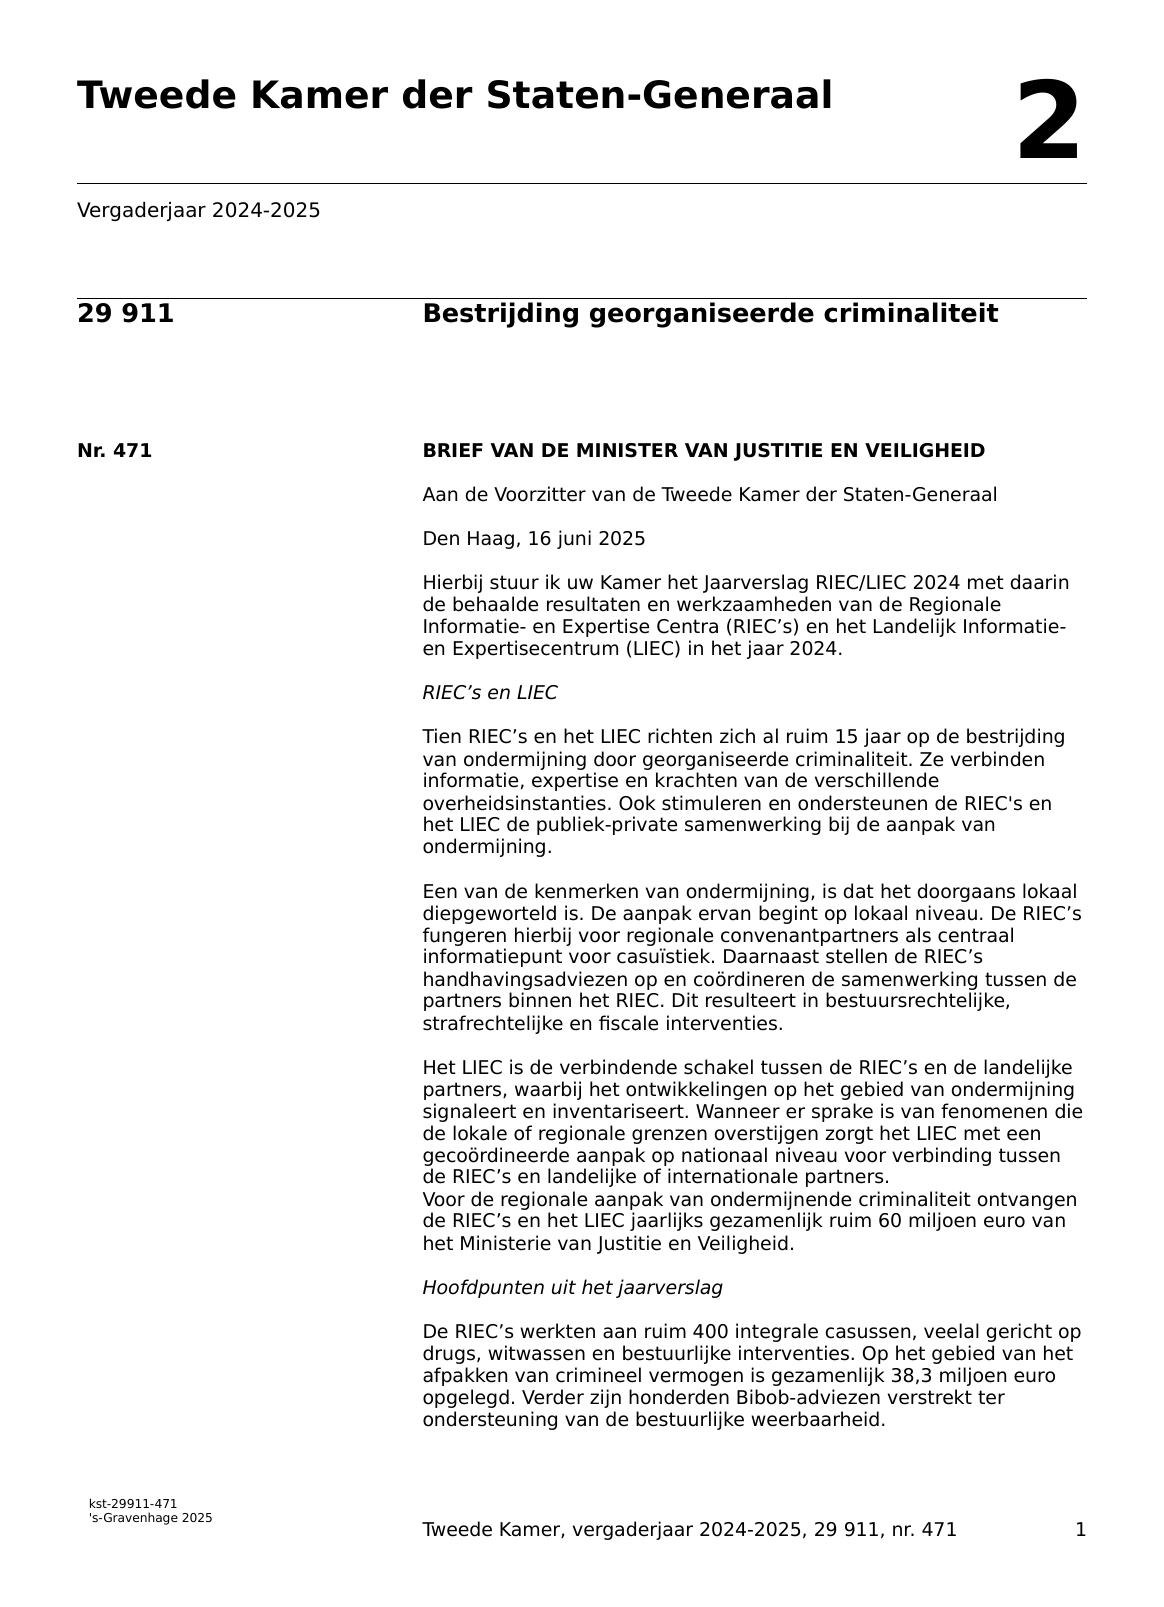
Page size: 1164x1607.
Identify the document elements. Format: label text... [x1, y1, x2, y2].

table_header Tweede Kamer der Staten-Generaal [77, 59, 886, 183]
subtitle Hoofdpunten uit het jaarverslag [422, 1277, 1087, 1298]
text kst-29911-471 [88, 1497, 323, 1511]
subtitle Nr. 471 BRIEF VAN DE MINISTER VAN JUSTITIE EN VEILIGHEID [77, 440, 1087, 462]
text De RIEC’s werkten aan ruim 400 integrale casussen, veelal gericht op drugs, witwassen en bestuurlijke interventies. Op het gebied van het afpakken van crimineel vermogen is gezamenlijk 38,3 miljoen euro opgelegd. Verder zijn honderden Bibob-adviezen verstrekt ter ondersteuning van de bestuurlijke weerbaarheid. [422, 1321, 1087, 1431]
text Voor de regionale aanpak van ondermijnende criminaliteit ontvangen de RIEC’s en het LIEC jaarlijks gezamenlijk ruim 60 miljoen euro van het Ministerie van Justitie en Veiligheid. [422, 1188, 1087, 1254]
table_header 2 [886, 59, 1087, 183]
text 's-Gravenhage 2025 [88, 1511, 323, 1525]
text Hierbij stuur ik uw Kamer het Jaarverslag RIEC/LIEC 2024 met daarin de behaalde resultaten en werkzaamheden van de Regionale Informatie- en Expertise Centra (RIEC’s) en het Landelijk Informatie- en Expertisecentrum (LIEC) in het jaar 2024. [422, 572, 1087, 660]
text Den Haag, 16 juni 2025 [422, 528, 1087, 550]
text Tien RIEC’s en het LIEC richten zich al ruim 15 jaar op de bestrijding van ondermijning door georganiseerde criminaliteit. Ze verbinden informatie, expertise en krachten van de verschillende overheidsinstanties. Ook stimuleren en ondersteunen de RIEC's en het LIEC de publiek-private samenwerking bij de aanpak van ondermijning. [422, 726, 1087, 858]
text Het LIEC is de verbindende schakel tussen de RIEC’s en de landelijke partners, waarbij het ontwikkelingen op het gebied van ondermijning signaleert en inventariseert. Wanneer er sprake is van fenomenen die de lokale of regionale grenzen overstijgen zorgt het LIEC met een gecoördineerde aanpak op nationaal niveau voor verbinding tussen de RIEC’s en landelijke of internationale partners. [422, 1057, 1087, 1188]
subtitle 29 911 Bestrijding georganiseerde criminaliteit [77, 299, 1087, 329]
text Een van de kenmerken van ondermijning, is dat het doorgaans lokaal diepgeworteld is. De aanpak ervan begint op lokaal niveau. De RIEC’s fungeren hierbij voor regionale convenantpartners als centraal informatiepunt voor casuïstiek. Daarnaast stellen de RIEC’s handhavingsadviezen op en coördineren de samenwerking tussen de partners binnen het RIEC. Dit resulteert in bestuursrechtelijke, strafrechtelijke en fiscale interventies. [422, 881, 1087, 1034]
text Aan de Voorzitter van de Tweede Kamer der Staten-Generaal [422, 484, 1087, 506]
subtitle RIEC’s en LIEC [422, 682, 1087, 704]
table_cell Vergaderjaar 2024-2025 [77, 184, 1087, 298]
